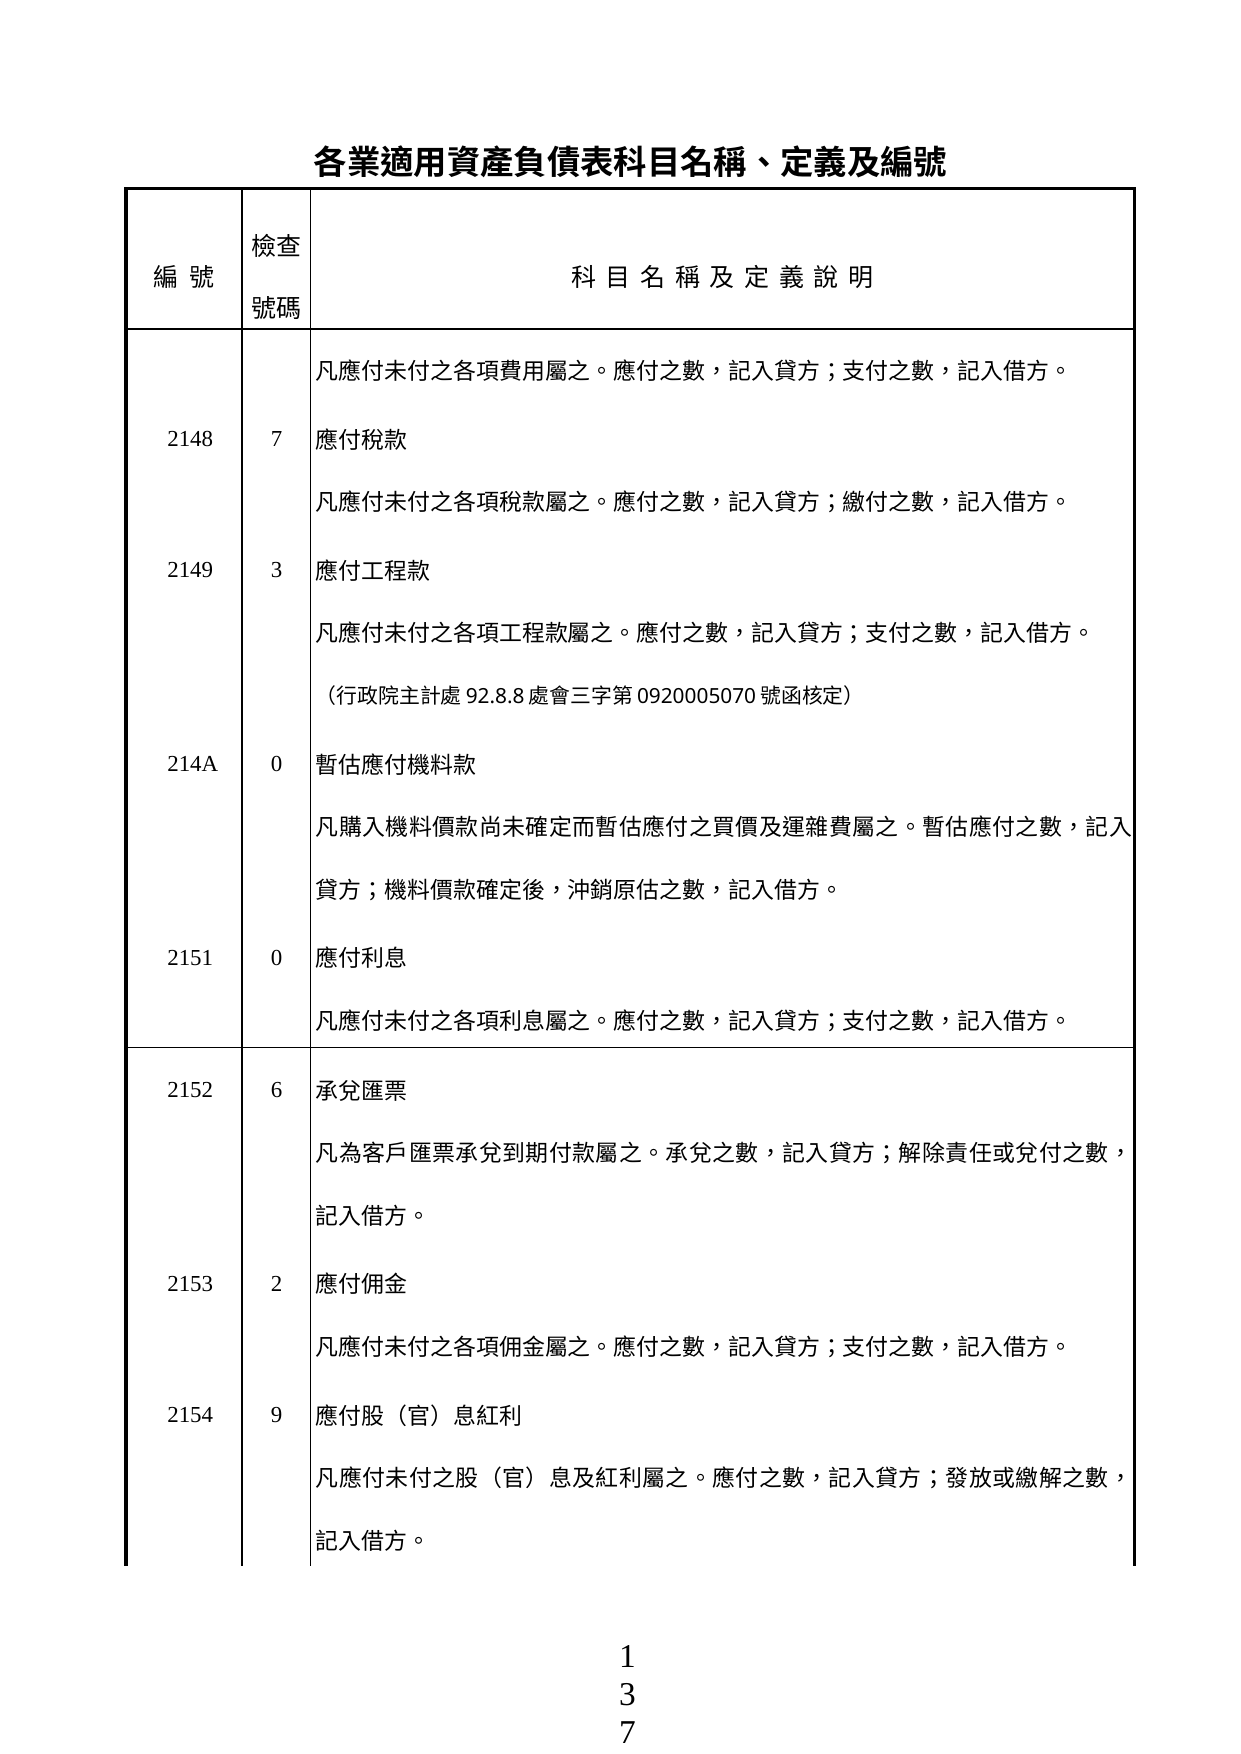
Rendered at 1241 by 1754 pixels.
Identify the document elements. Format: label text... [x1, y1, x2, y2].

table_cell [106, 1373, 124, 1566]
table_cell 214A [128, 722, 241, 915]
table_cell 7 [243, 397, 310, 528]
table_cell 2151 [128, 915, 241, 1047]
table_cell 0 [243, 915, 310, 1047]
table_cell [106, 1047, 124, 1241]
table_cell [106, 528, 124, 722]
table_cell 應付工程款 凡應付未付之各項工程款屬之。應付之數，記入貸方；支付之數，記入借方。 （行政院主計處92.8.8處會三字第0920005070號函核定） [311, 528, 1133, 722]
table_cell 6 [243, 1048, 310, 1241]
table_cell [106, 397, 124, 528]
table_cell 承兌匯票 凡為客戶匯票承兌到期付款屬之。承兌之數，記入貸方；解除責任或兌付之數，記入借方。 [311, 1048, 1133, 1241]
table_cell 科 目 名 稱 及 定 義 說 明 [311, 190, 1133, 328]
table_cell 2 [243, 1241, 310, 1373]
table_cell 3 [243, 528, 310, 722]
table_cell 2154 [128, 1373, 241, 1566]
table_cell [106, 722, 124, 915]
table_cell 應付稅款 凡應付未付之各項稅款屬之。應付之數，記入貸方；繳付之數，記入借方。 [311, 397, 1133, 528]
table_cell 凡應付未付之各項費用屬之。應付之數，記入貸方；支付之數，記入借方。 [311, 330, 1133, 397]
table_cell 2148 [128, 397, 241, 528]
table_header 各業適用資產負債表科目名稱、定義及編號 [126, 112, 1134, 187]
table_cell [106, 915, 124, 1047]
table_cell [106, 187, 124, 328]
table_header [106, 112, 126, 187]
table_cell 2152 [128, 1048, 241, 1241]
table_cell 應付股（官）息紅利 凡應付未付之股（官）息及紅利屬之。應付之數，記入貸方；發放或繳解之數，記入借方。 [311, 1373, 1133, 1566]
table_cell [106, 328, 124, 397]
table_cell 2153 [128, 1241, 241, 1373]
table_cell 2149 [128, 528, 241, 722]
table_cell [106, 1241, 124, 1373]
table_cell 0 [243, 722, 310, 915]
table_cell 檢查號碼 [243, 190, 310, 328]
table_cell 暫估應付機料款 凡購入機料價款尚未確定而暫估應付之買價及運雜費屬之。暫估應付之數，記入貸方；機料價款確定後，沖銷原估之數，記入借方。 [311, 722, 1133, 915]
table_cell 應付佣金 凡應付未付之各項佣金屬之。應付之數，記入貸方；支付之數，記入借方。 [311, 1241, 1133, 1373]
table_cell [243, 330, 310, 397]
table_cell 編 號 [128, 190, 241, 328]
table_cell 9 [243, 1373, 310, 1566]
table_cell 應付利息 凡應付未付之各項利息屬之。應付之數，記入貸方；支付之數，記入借方。 [311, 915, 1133, 1047]
table_cell [128, 330, 241, 397]
